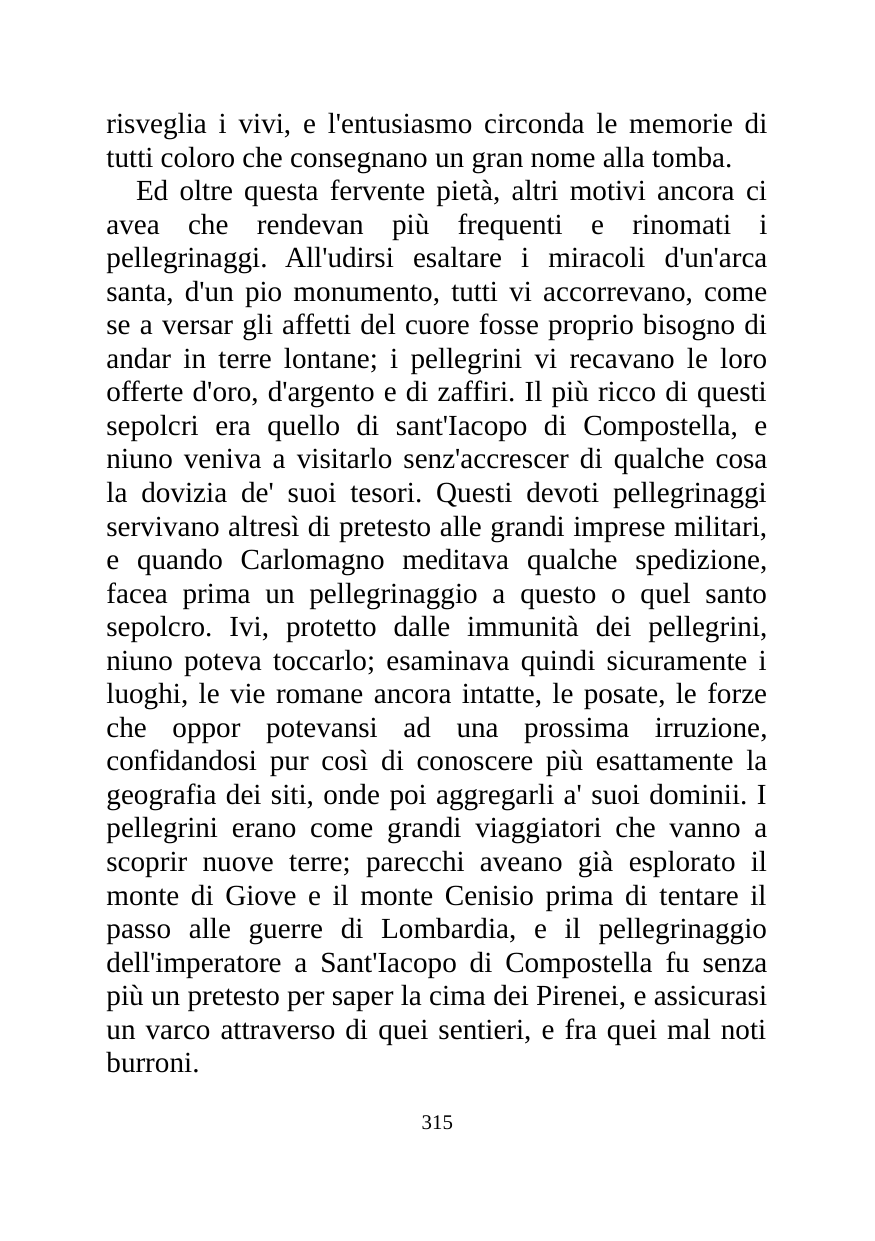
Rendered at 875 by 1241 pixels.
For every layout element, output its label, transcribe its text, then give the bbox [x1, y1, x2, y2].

text risveglia i vivi, e l'entusiasmo circonda le memorie di tutti coloro che consegnano un gran nome alla tomba. [106, 106, 768, 173]
text Ed oltre questa fervente pietà, altri motivi ancora ci avea che rendevan più frequenti e rinomati i pellegrinaggi. All'udirsi esaltare i miracoli d'un'arca santa, d'un pio monumento, tutti vi accorrevano, come se a versar gli affetti del cuore fosse proprio bisogno di andar in terre lontane; i pellegrini vi recavano le loro offerte d'oro, d'argento e di zaffiri. Il più ricco di questi sepolcri era quello di sant'Iacopo di Compostella, e niuno veniva a visitarlo senz'accrescer di qualche cosa la dovizia de' suoi tesori. Questi devoti pellegrinaggi servivano altresì di pretesto alle grandi imprese militari, e quando Carlomagno meditava qualche spedizione, facea prima un pellegrinaggio a questo o quel santo sepolcro. Ivi, protetto dalle immunità dei pellegrini, niuno poteva toccarlo; esaminava quindi sicuramente i luoghi, le vie romane ancora intatte, le posate, le forze che oppor potevansi ad una prossima irruzione, confidandosi pur così di conoscere più esattamente la geografia dei siti, onde poi aggregarli a' suoi dominii. I pellegrini erano come grandi viaggiatori che vanno a scoprir nuove terre; parecchi aveano già esplorato il monte di Giove e il monte Cenisio prima di tentare il passo alle guerre di Lombardia, e il pellegrinaggio dell'imperatore a Sant'Iacopo di Compostella fu senza più un pretesto per saper la cima dei Pirenei, e assicurasi un varco attraverso di quei sentieri, e fra quei mal noti burroni. [106, 173, 768, 1079]
